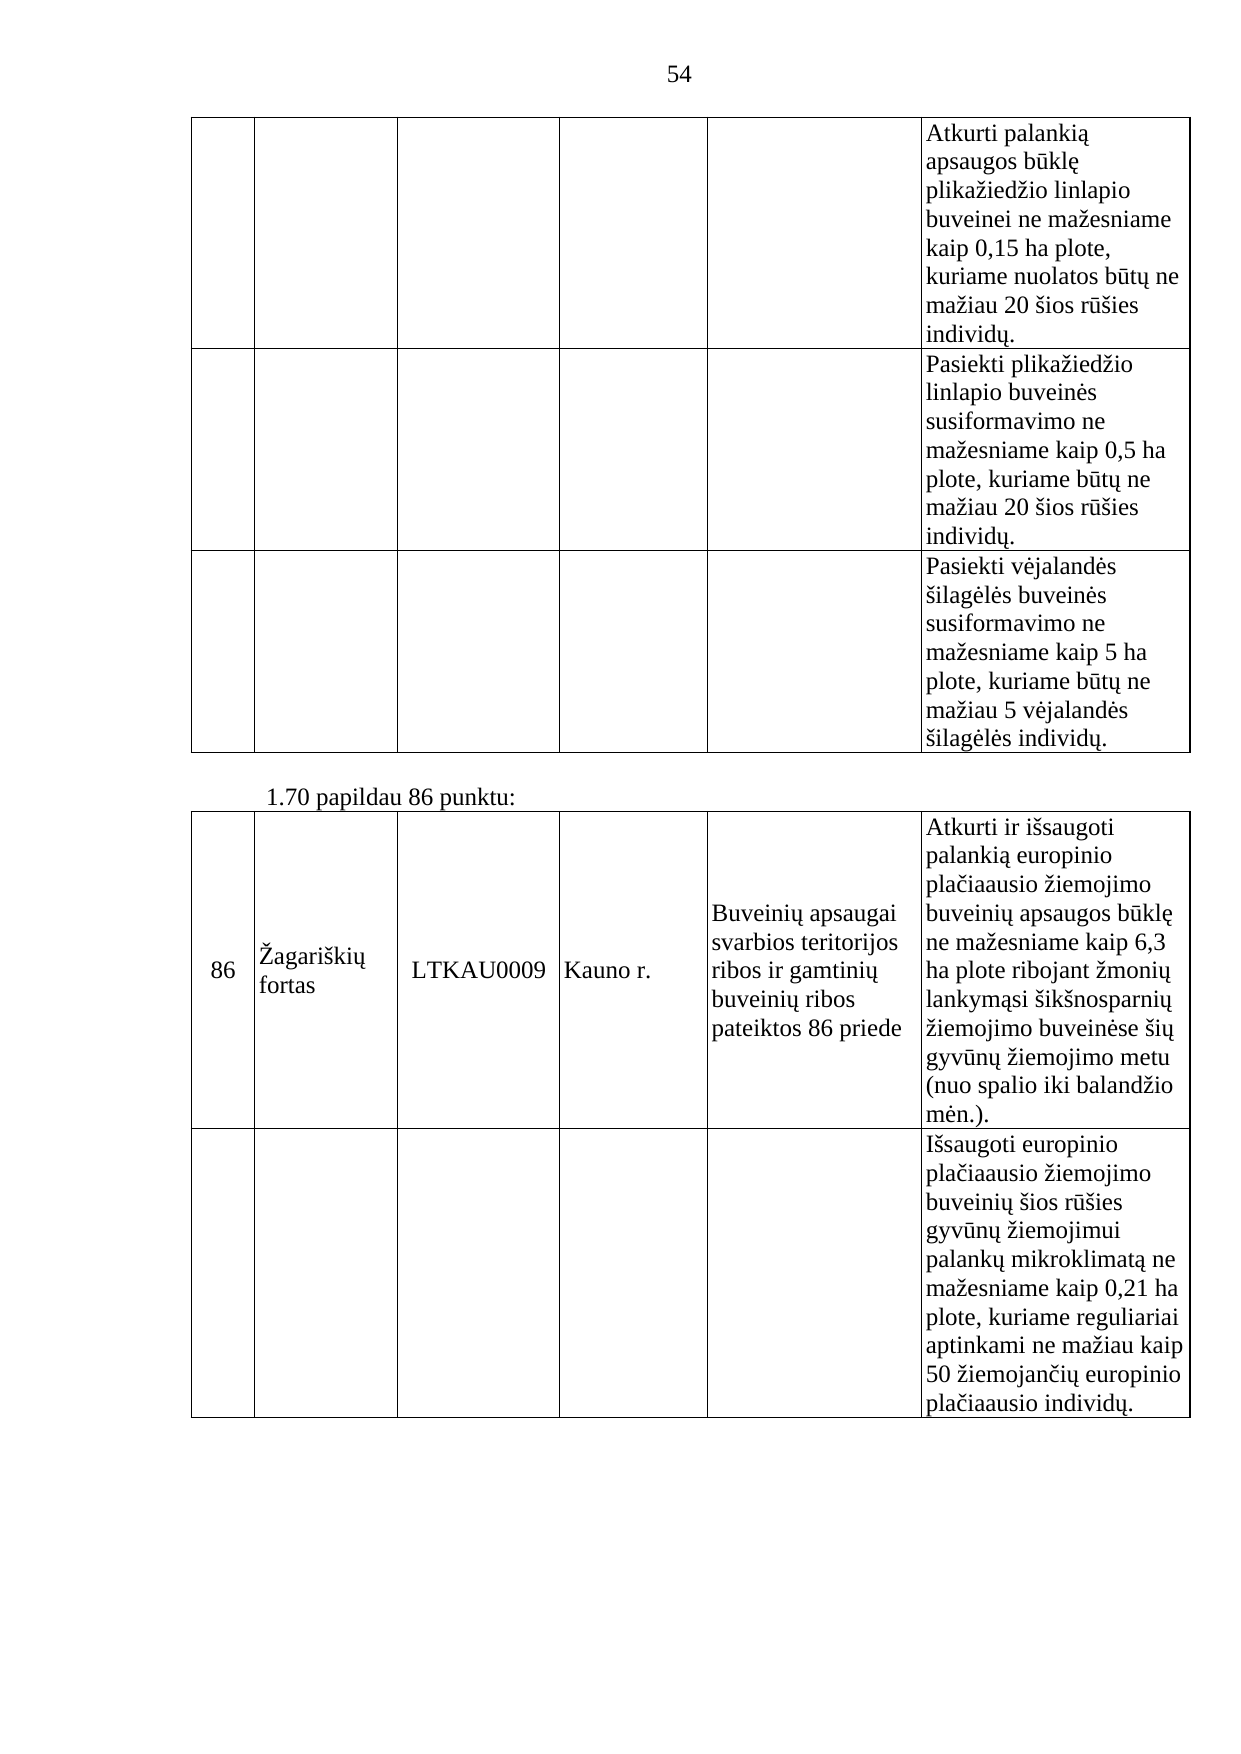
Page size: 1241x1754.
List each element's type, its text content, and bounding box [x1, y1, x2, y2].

table_cell [255, 551, 397, 752]
table_cell [192, 1129, 254, 1417]
table_cell [398, 349, 559, 550]
table_cell [192, 118, 254, 348]
table_cell [255, 1129, 397, 1417]
table_cell Pasiekti plikažiedžio linlapio buveinės susiformavimo ne mažesniame kaip 0,5 ha plote, kuriame būtų ne mažiau 20 šios rūšies individų. [922, 349, 1189, 550]
table_cell [560, 551, 707, 752]
table_cell [255, 118, 397, 348]
table_cell [398, 551, 559, 752]
table_cell Išsaugoti europinio plačiaausio žiemojimo buveinių šios rūšies gyvūnų žiemojimui palankų mikroklimatą ne mažesniame kaip 0,21 ha plote, kuriame reguliariai aptinkami ne mažiau kaip 50 žiemojančių europinio plačiaausio individų. [922, 1129, 1189, 1417]
table_cell [398, 118, 559, 348]
table_cell [708, 349, 921, 550]
table_header Buveinių apsaugai svarbios teritorijos ribos ir gamtinių buveinių ribos pateiktos 86 priede [708, 812, 921, 1128]
table_cell [560, 1129, 707, 1417]
table_cell [708, 551, 921, 752]
table_cell [192, 349, 254, 550]
table_cell [398, 1129, 559, 1417]
table_cell [192, 551, 254, 752]
table_header 86 [192, 812, 254, 1128]
table_header Atkurti ir išsaugoti palankią europinio plačiaausio žiemojimo buveinių apsaugos būklę ne mažesniame kaip 6,3 ha plote ribojant žmonių lankymąsi šikšnosparnių žiemojimo buveinėse šių gyvūnų žiemojimo metu (nuo spalio iki balandžio mėn.). [922, 812, 1189, 1128]
table_cell [560, 118, 707, 348]
table_cell Atkurti palankią apsaugos būklę plikažiedžio linlapio buveinei ne mažesniame kaip 0,15 ha plote, kuriame nuolatos būtų ne mažiau 20 šios rūšies individų. [922, 118, 1189, 348]
table_cell [255, 349, 397, 550]
table_header Žagariškių fortas [255, 812, 397, 1128]
table_header LTKAU0009 [398, 812, 559, 1128]
text 1.70 papildau 86 punktu: [177, 782, 1181, 811]
table_cell [708, 118, 921, 348]
table_header Kauno r. [560, 812, 707, 1128]
table_cell Pasiekti vėjalandės šilagėlės buveinės susiformavimo ne mažesniame kaip 5 ha plote, kuriame būtų ne mažiau 5 vėjalandės šilagėlės individų. [922, 551, 1189, 752]
table_cell [560, 349, 707, 550]
table_cell [708, 1129, 921, 1417]
